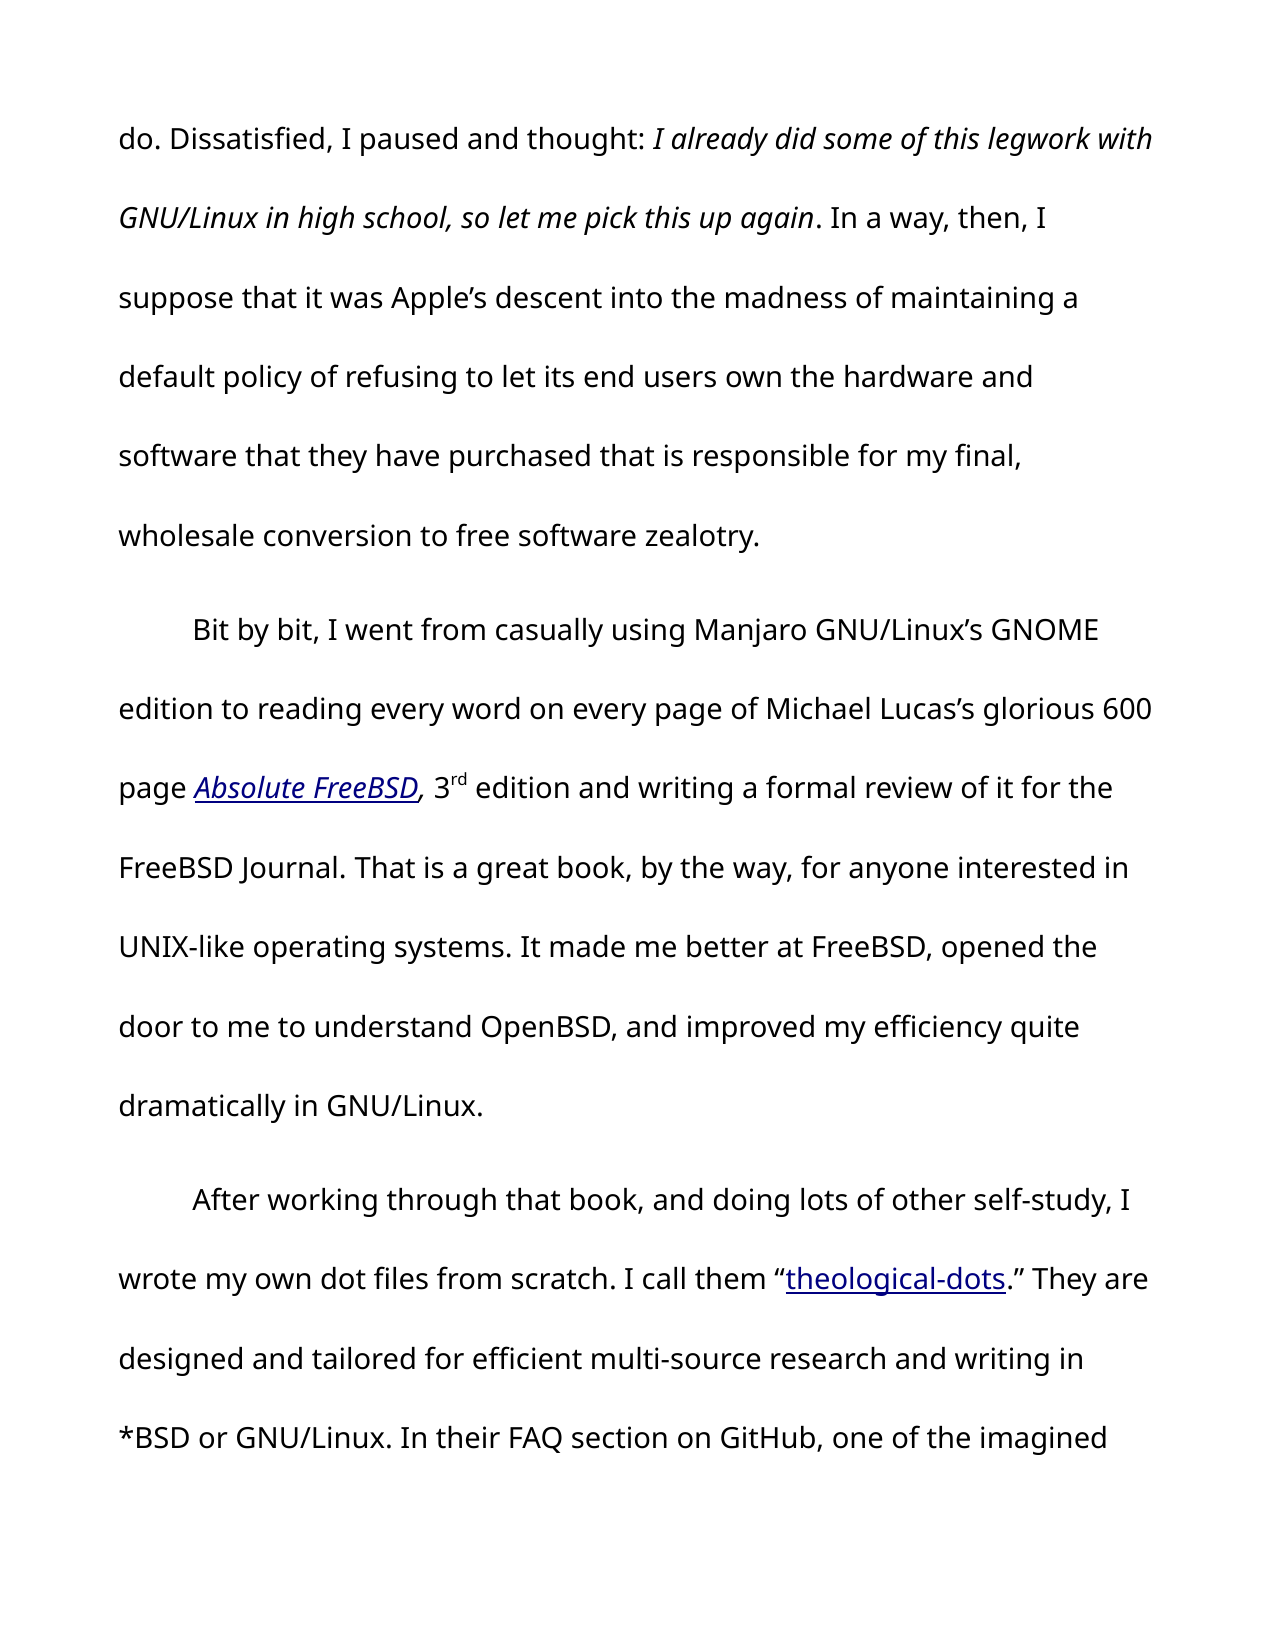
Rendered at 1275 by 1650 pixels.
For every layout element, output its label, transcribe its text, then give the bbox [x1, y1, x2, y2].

text Bit by bit, I went from casually using Manjaro GNU/Linux’s GNOME edition to reading every word on every page of Michael Lucas’s glorious 600 page Absolute FreeBSD, 3rd edition and writing a formal review of it for the FreeBSD Journal. That is a great book, by the way, for anyone interested in UNIX-like operating systems. It made me better at FreeBSD, opened the door to me to understand OpenBSD, and improved my efficiency quite dramatically in GNU/Linux. [118, 609, 1157, 1125]
text do. Dissatisfied, I paused and thought: I already did some of this legwork with GNU/Linux in high school, so let me pick this up again. In a way, then, I suppose that it was Apple’s descent into the madness of maintaining a default policy of refusing to let its end users own the hardware and software that they have purchased that is responsible for my final, wholesale conversion to free software zealotry. [118, 118, 1157, 555]
text After working through that book, and doing lots of other self-study, I wrote my own dot files from scratch. I call them “theological-dots.” They are designed and tailored for efficient multi-source research and writing in *BSD or GNU/Linux. In their FAQ section on GitHub, one of the imagined [118, 1179, 1157, 1457]
